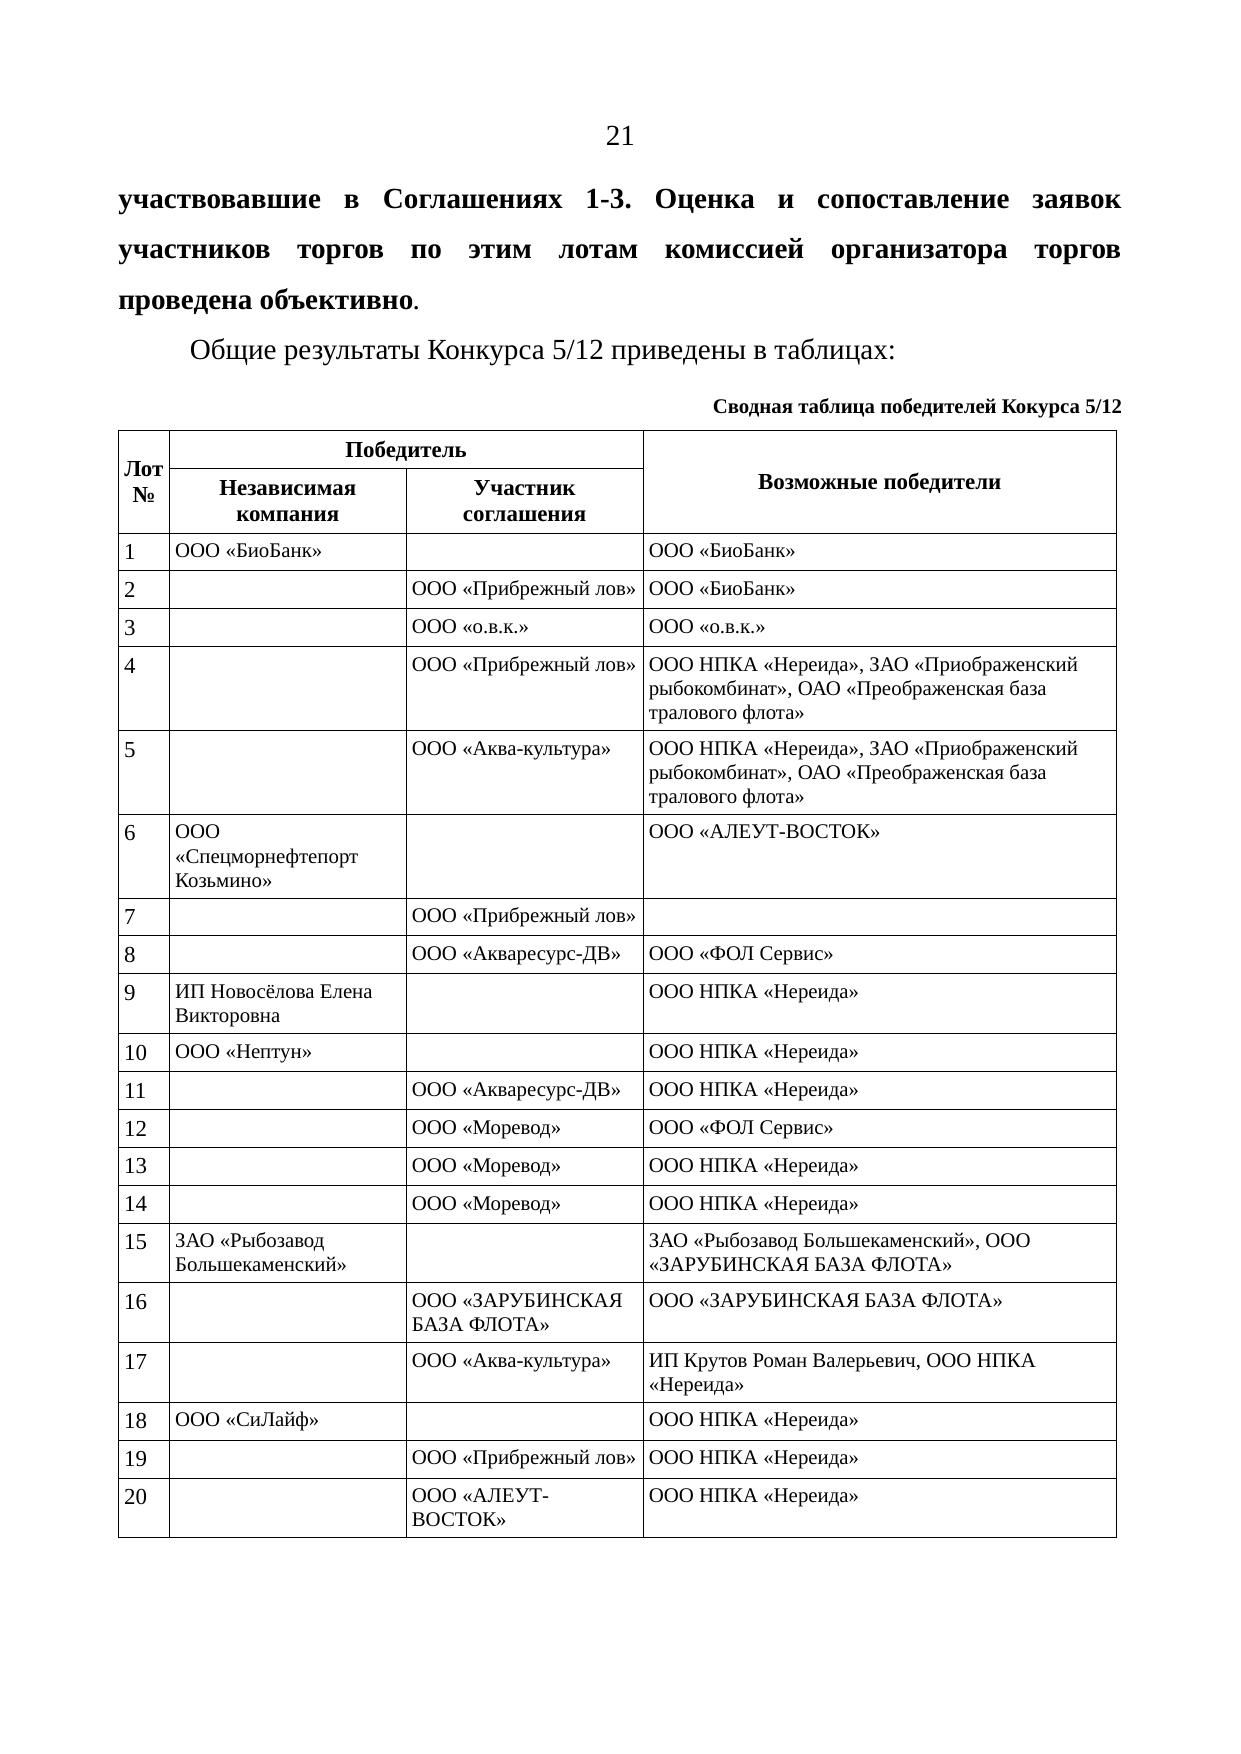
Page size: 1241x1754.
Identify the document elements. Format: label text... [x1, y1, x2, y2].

text Сводная таблица победителей Кокурса 5/12 [118, 394, 1122, 418]
table_cell ООО «Акваресурс-ДВ» [407, 1072, 643, 1109]
table_cell [170, 731, 406, 814]
table_cell 10 [119, 1034, 169, 1071]
table_cell 16 [119, 1283, 169, 1342]
table_cell 17 [119, 1343, 169, 1402]
table_cell [170, 1186, 406, 1222]
table_cell ООО «ЗАРУБИНСКАЯ БАЗА ФЛОТА» [644, 1283, 1116, 1342]
table_cell ООО «Прибрежный лов» [407, 1441, 643, 1477]
table_cell [407, 1034, 643, 1071]
table_cell 2 [119, 571, 169, 608]
table_cell Независимая компания [170, 469, 406, 532]
text Общие результаты Конкурса 5/12 приведены в таблицах: [118, 332, 1122, 366]
table_cell ООО НПКА «Нереида» [644, 1441, 1116, 1477]
table_cell ООО «Прибрежный лов» [407, 571, 643, 608]
table_cell [170, 647, 406, 730]
text участвовавшие в Соглашениях 1-3. Оценка и сопоставление заявок участников торгов по этим лотам комиссией организатора торгов проведена объективно. [118, 181, 1122, 315]
table_cell ООО «ФОЛ Сервис» [644, 936, 1116, 973]
table_cell ООО «Моревод» [407, 1110, 643, 1147]
table_cell 7 [119, 899, 169, 935]
table_cell 13 [119, 1148, 169, 1184]
table_cell ЗАО «Рыбозавод Большекаменский» [170, 1224, 406, 1282]
table_cell ООО «о.в.к.» [407, 609, 643, 646]
table_cell 11 [119, 1072, 169, 1109]
table_cell 3 [119, 609, 169, 646]
table_cell 4 [119, 647, 169, 730]
table_cell [407, 534, 643, 570]
table_cell [170, 1072, 406, 1109]
table_cell ООО НПКА «Нереида» [644, 1186, 1116, 1222]
table_cell ООО «БиоБанк» [170, 534, 406, 570]
table_cell 6 [119, 815, 169, 897]
table_cell ООО «Аква-культура» [407, 1343, 643, 1402]
table_cell [170, 1343, 406, 1402]
table_cell ООО НПКА «Нереида» [644, 1403, 1116, 1439]
table_cell ООО «о.в.к.» [644, 609, 1116, 646]
table_header Возможные победители [644, 431, 1116, 532]
table_cell 12 [119, 1110, 169, 1147]
table_cell ООО НПКА «Нереида», ЗАО «Приображенский рыбокомбинат», ОАО «Преображенская база тралового флота» [644, 731, 1116, 814]
table_cell ООО НПКА «Нереида», ЗАО «Приображенский рыбокомбинат», ОАО «Преображенская база тралового флота» [644, 647, 1116, 730]
table_cell 9 [119, 974, 169, 1033]
table_cell ООО «Нептун» [170, 1034, 406, 1071]
table_cell ООО «БиоБанк» [644, 534, 1116, 570]
table_header Лот№ [119, 431, 169, 532]
table_cell Участник соглашения [407, 469, 643, 532]
table_cell 1 [119, 534, 169, 570]
table_cell ООО «Моревод» [407, 1148, 643, 1184]
table_cell [170, 899, 406, 935]
table_cell 5 [119, 731, 169, 814]
table_cell ООО «Прибрежный лов» [407, 647, 643, 730]
table_cell ООО «ЗАРУБИНСКАЯ БАЗА ФЛОТА» [407, 1283, 643, 1342]
table_cell ООО НПКА «Нереида» [644, 1479, 1116, 1537]
table_cell [170, 1441, 406, 1477]
table_cell ООО «Моревод» [407, 1186, 643, 1222]
table_cell ИП Крутов Роман Валерьевич, ООО НПКА «Нереида» [644, 1343, 1116, 1402]
table_cell ООО «СиЛайф» [170, 1403, 406, 1439]
table_cell [407, 1224, 643, 1282]
table_cell ООО «Акваресурс-ДВ» [407, 936, 643, 973]
table_cell [170, 609, 406, 646]
table_cell [170, 1148, 406, 1184]
table_cell ИП Новосёлова Елена Викторовна [170, 974, 406, 1033]
table_cell ООО НПКА «Нереида» [644, 1072, 1116, 1109]
table_cell [170, 1110, 406, 1147]
table_cell [644, 899, 1116, 935]
table_cell ООО «Прибрежный лов» [407, 899, 643, 935]
table_cell [170, 1479, 406, 1537]
table_cell ООО «Спецморнефтепорт Козьмино» [170, 815, 406, 897]
table_cell [407, 974, 643, 1033]
table_cell 19 [119, 1441, 169, 1477]
table_cell ООО «ФОЛ Сервис» [644, 1110, 1116, 1147]
table_cell ООО «Аква-культура» [407, 731, 643, 814]
table_cell 18 [119, 1403, 169, 1439]
table_cell 20 [119, 1479, 169, 1537]
table_cell ООО «БиоБанк» [644, 571, 1116, 608]
table_cell ООО НПКА «Нереида» [644, 974, 1116, 1033]
table_cell ООО «АЛЕУТ-ВОСТОК» [644, 815, 1116, 897]
table_cell ООО НПКА «Нереида» [644, 1034, 1116, 1071]
table_cell [407, 815, 643, 897]
table_cell [170, 1283, 406, 1342]
table_cell [170, 571, 406, 608]
table_cell 8 [119, 936, 169, 973]
table_cell ООО «АЛЕУТ-ВОСТОК» [407, 1479, 643, 1537]
table_cell ООО НПКА «Нереида» [644, 1148, 1116, 1184]
table_cell 14 [119, 1186, 169, 1222]
table_header Победитель [170, 431, 643, 468]
table_cell [407, 1403, 643, 1439]
table_cell 15 [119, 1224, 169, 1282]
table_cell [170, 936, 406, 973]
table_cell ЗАО «Рыбозавод Большекаменский», ООО «ЗАРУБИНСКАЯ БАЗА ФЛОТА» [644, 1224, 1116, 1282]
